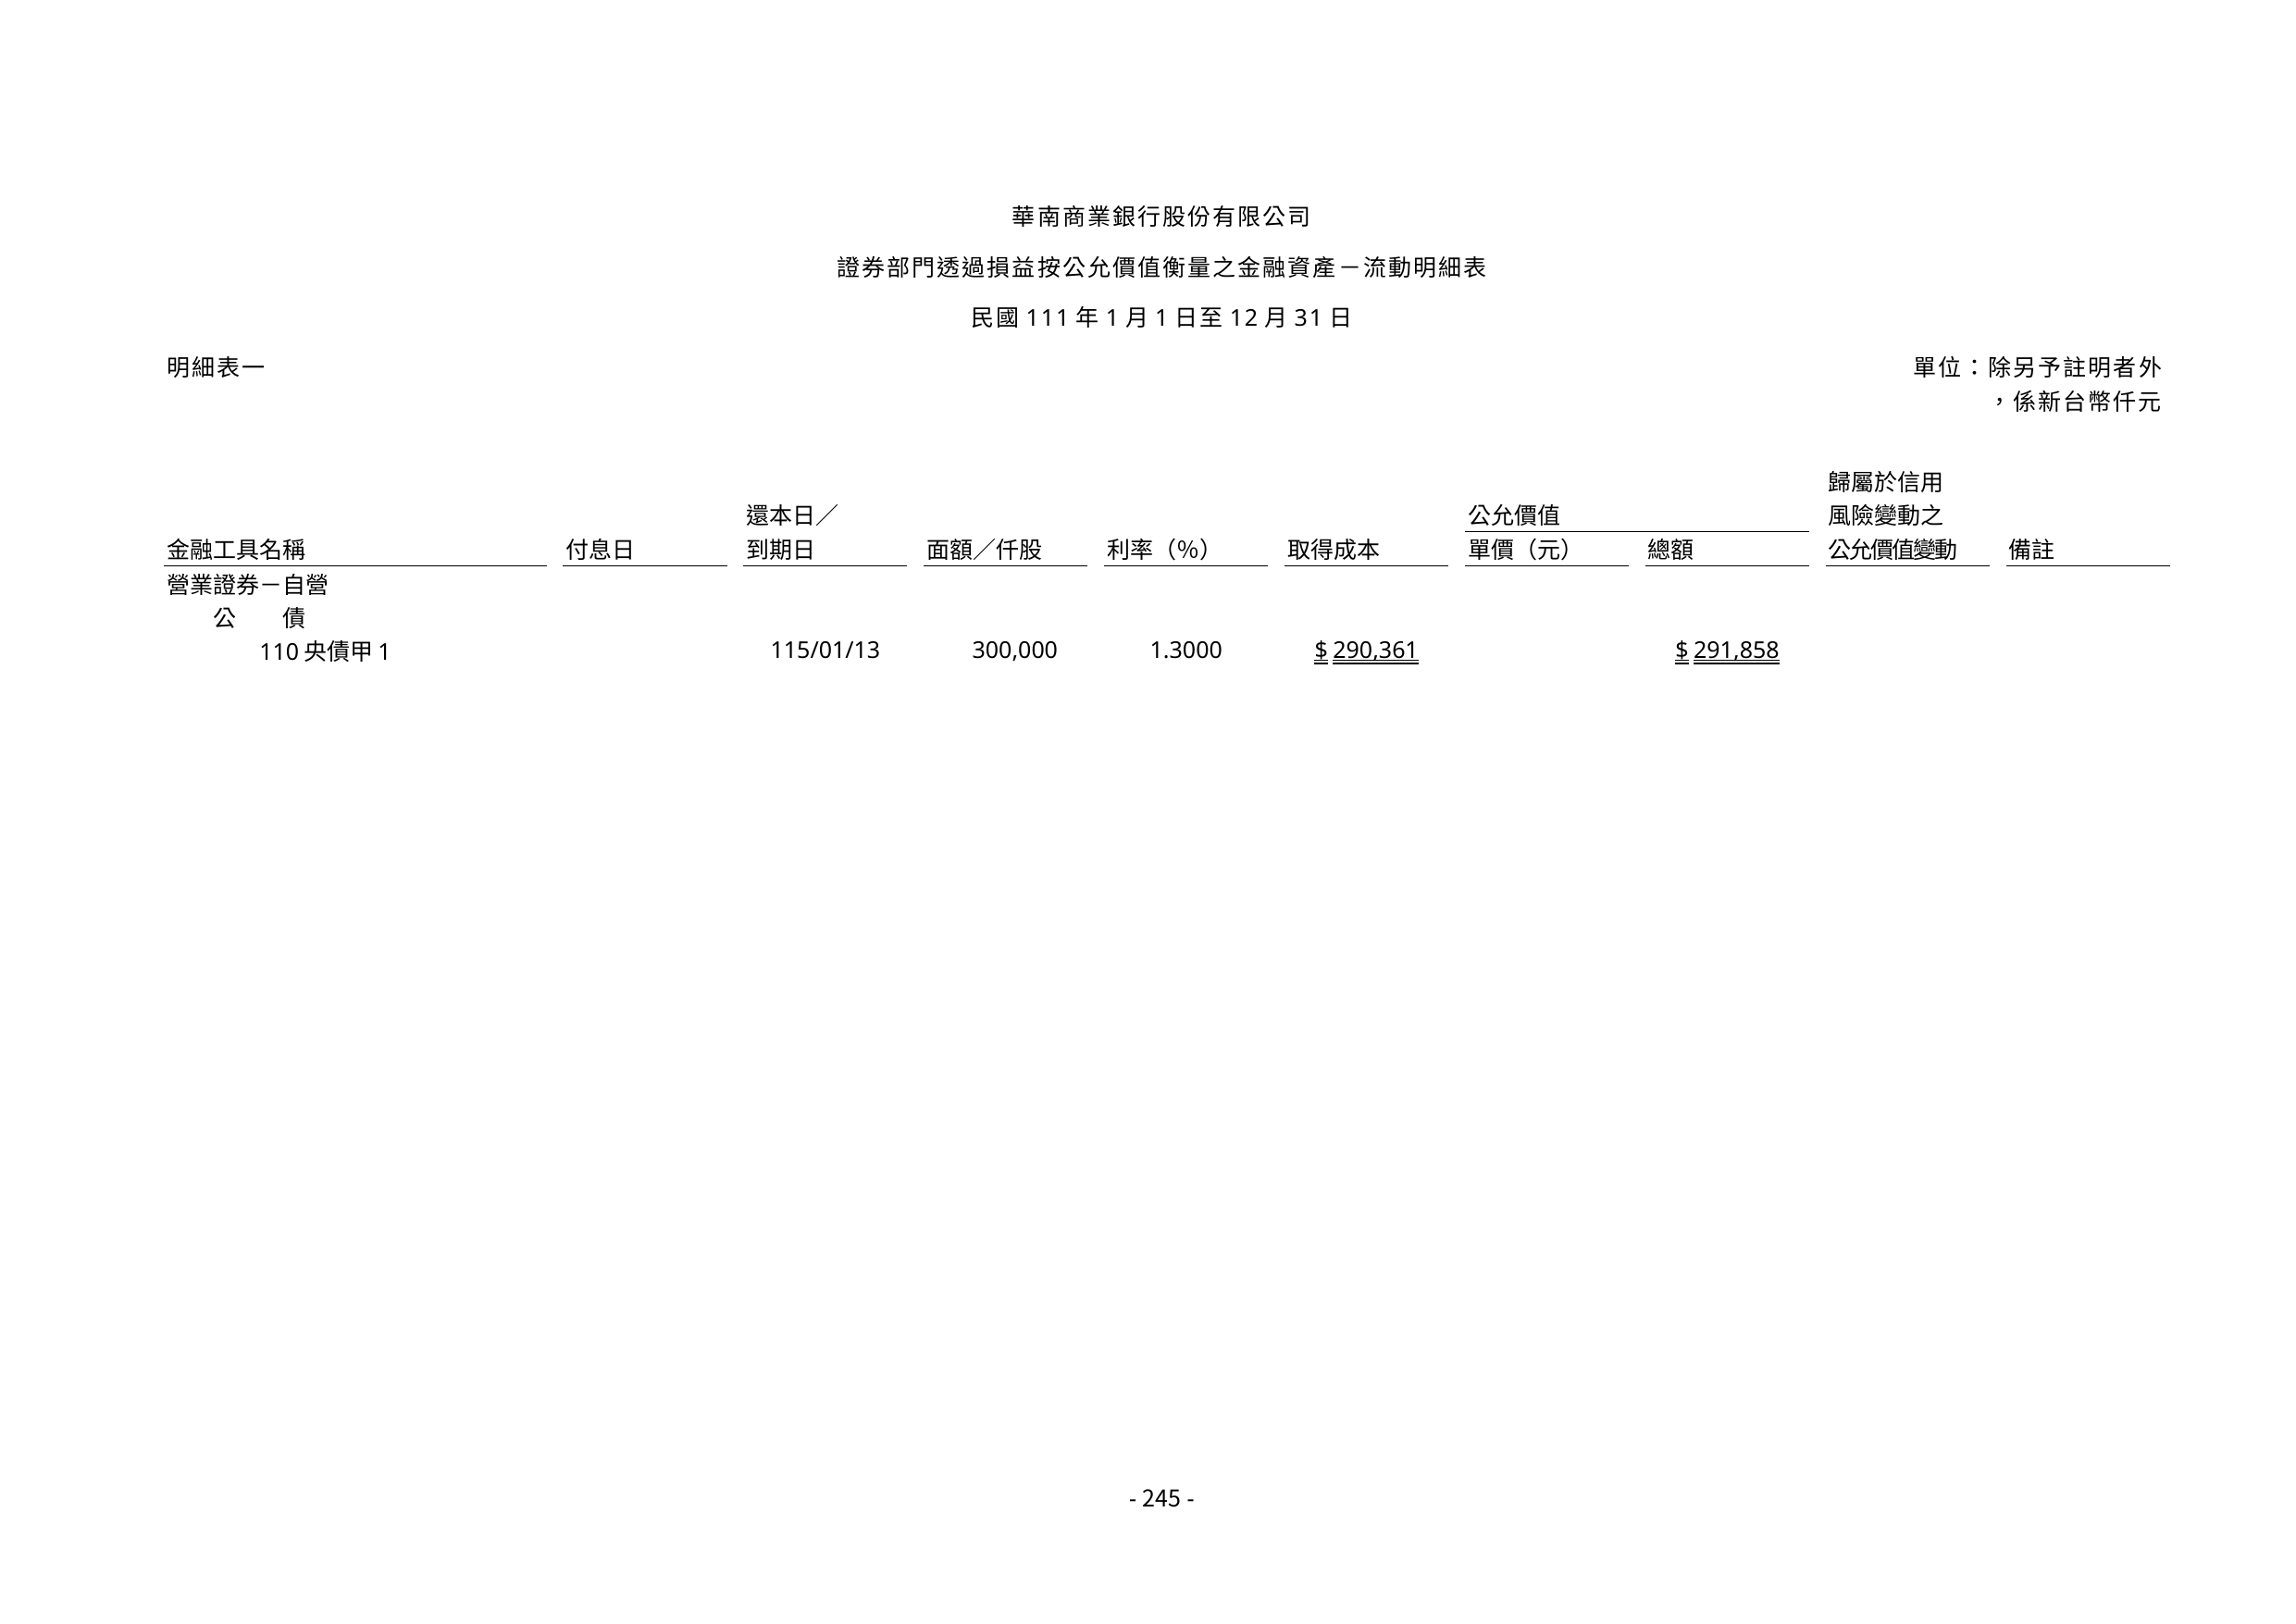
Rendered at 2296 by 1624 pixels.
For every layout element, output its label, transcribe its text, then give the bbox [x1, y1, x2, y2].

table_header [1268, 464, 1285, 498]
table_cell 總額 [1645, 532, 1809, 565]
table_cell [727, 601, 743, 634]
table_cell 風險變動之 [1826, 498, 1990, 531]
table_header 單位：除另予註明者外 ，係新台幣仟元 [1164, 350, 2165, 416]
table_cell [1285, 498, 1448, 531]
table_cell [743, 601, 907, 634]
table_cell [1268, 565, 1285, 600]
table_cell [2006, 566, 2170, 600]
table_cell [727, 667, 743, 699]
table_cell [563, 566, 727, 600]
table_cell [1087, 565, 1104, 600]
table_cell 取得成本 [1285, 531, 1448, 565]
table_header [563, 464, 727, 498]
table_header [1104, 464, 1268, 498]
table_cell [1268, 634, 1285, 667]
text 華南商業銀行股份有限公司 [164, 199, 2159, 232]
table_cell [1809, 601, 1826, 634]
table_cell 300,000 [924, 634, 1087, 667]
table_cell [1629, 634, 1645, 667]
table_cell [1285, 667, 1448, 699]
table_cell [924, 498, 1087, 531]
table_header 明細表一 [164, 350, 1164, 416]
table_cell 1.3000 [1104, 634, 1268, 667]
table_cell [1448, 565, 1465, 600]
table_cell [1087, 498, 1104, 531]
table_cell [547, 531, 563, 565]
table_header [743, 464, 907, 498]
table_cell [1826, 667, 1990, 699]
table_cell [2006, 601, 2170, 634]
table_cell [727, 634, 743, 667]
table_cell [1268, 498, 1285, 531]
table_cell [563, 667, 727, 699]
table_cell [1448, 634, 1465, 667]
table_header [2006, 464, 2170, 498]
text 民國111年1月1日至12月31日 [164, 299, 2159, 333]
table_header [924, 464, 1087, 498]
table_cell [1629, 667, 1645, 699]
table_cell [547, 601, 563, 634]
table_cell [547, 498, 563, 531]
table_cell [547, 565, 563, 600]
table_cell [1087, 601, 1104, 634]
table_cell [1268, 601, 1285, 634]
table_cell [1087, 634, 1104, 667]
table_cell [1448, 531, 1465, 565]
table_cell [924, 601, 1087, 634]
table_cell [1990, 565, 2005, 600]
table_cell [1826, 566, 1990, 600]
table_cell [727, 531, 743, 565]
table_cell 110央債甲1 [164, 634, 547, 667]
table_cell 公允價值 [1465, 498, 1809, 531]
table_cell [1645, 601, 1809, 634]
table_cell [164, 498, 547, 531]
table_cell [1448, 601, 1465, 634]
table_header [1990, 464, 2005, 498]
table_cell [1990, 601, 2005, 634]
table_cell 面額／仟股 [924, 531, 1087, 565]
table_cell [2006, 667, 2170, 699]
table_cell 公 債 [164, 601, 547, 634]
table_cell [1268, 667, 1285, 699]
table_cell 到期日 [743, 531, 907, 565]
table_cell [1990, 634, 2005, 667]
table_cell [1826, 634, 1990, 667]
table_header [727, 464, 743, 498]
table_cell [924, 667, 1087, 699]
table_header [1809, 464, 1826, 498]
table_cell [547, 634, 563, 667]
table_cell [1465, 634, 1629, 667]
table_cell [1990, 667, 2005, 699]
table_cell [1645, 667, 1809, 699]
table_cell [563, 498, 727, 531]
table_cell [1087, 667, 1104, 699]
table_cell [1826, 601, 1990, 634]
table_cell [1645, 566, 1809, 600]
table_cell [924, 566, 1087, 600]
table_cell [1809, 667, 1826, 699]
table_header [1629, 464, 1645, 498]
table_cell [1809, 565, 1826, 600]
table_cell 單價（元） [1465, 532, 1629, 565]
table_cell [1104, 566, 1268, 600]
table_cell [1629, 565, 1645, 600]
table_cell [547, 667, 563, 699]
table_cell [1465, 566, 1629, 600]
table_cell 備註 [2006, 531, 2170, 565]
table_cell [907, 531, 924, 565]
table_header [164, 464, 547, 498]
table_cell 公允價值變動 [1826, 531, 1990, 565]
table_cell [164, 667, 547, 699]
table_cell [1809, 498, 1826, 531]
table_header [1285, 464, 1448, 498]
table_cell [1285, 601, 1448, 634]
table_cell [563, 601, 727, 634]
table_cell [1448, 667, 1465, 699]
table_cell [907, 601, 924, 634]
table_header [547, 464, 563, 498]
table_cell [907, 634, 924, 667]
table_cell [1465, 667, 1629, 699]
table_cell [1629, 532, 1645, 565]
table_cell [1087, 531, 1104, 565]
table_cell [727, 498, 743, 531]
table_cell [1990, 531, 2005, 565]
table_cell [1104, 667, 1268, 699]
table_header [1448, 464, 1465, 498]
table_cell [1629, 601, 1645, 634]
table_cell [1285, 566, 1448, 600]
table_cell [1268, 531, 1285, 565]
table_cell [727, 565, 743, 600]
table_cell [1809, 531, 1826, 565]
table_cell [1990, 498, 2005, 531]
table_cell 利率（％） [1104, 531, 1268, 565]
table_cell [563, 634, 727, 667]
table_header [1465, 464, 1629, 498]
text 證券部門透過損益按公允價值衡量之金融資產－流動明細表 [164, 249, 2159, 282]
table_cell $ 291,858 [1645, 634, 1809, 667]
table_cell [1104, 601, 1268, 634]
table_header [1645, 464, 1809, 498]
table_cell [2006, 634, 2170, 667]
table_header 歸屬於信用 [1826, 464, 1990, 498]
table_cell [1104, 498, 1268, 531]
table_cell [743, 667, 907, 699]
table_cell [1809, 634, 1826, 667]
table_cell [907, 498, 924, 531]
table_cell 115/01/13 [743, 634, 907, 667]
table_cell [743, 566, 907, 600]
table_cell $ 290,361 [1285, 634, 1448, 667]
table_cell 付息日 [563, 531, 727, 565]
table_cell 金融工具名稱 [164, 531, 547, 565]
table_cell [2006, 498, 2170, 531]
table_cell [907, 667, 924, 699]
table_header [1087, 464, 1104, 498]
table_cell [907, 565, 924, 600]
table_cell [1465, 601, 1629, 634]
table_cell 還本日／ [743, 498, 907, 531]
table_header [907, 464, 924, 498]
table_cell [1448, 498, 1465, 531]
table_cell 營業證券－自營 [164, 566, 547, 600]
